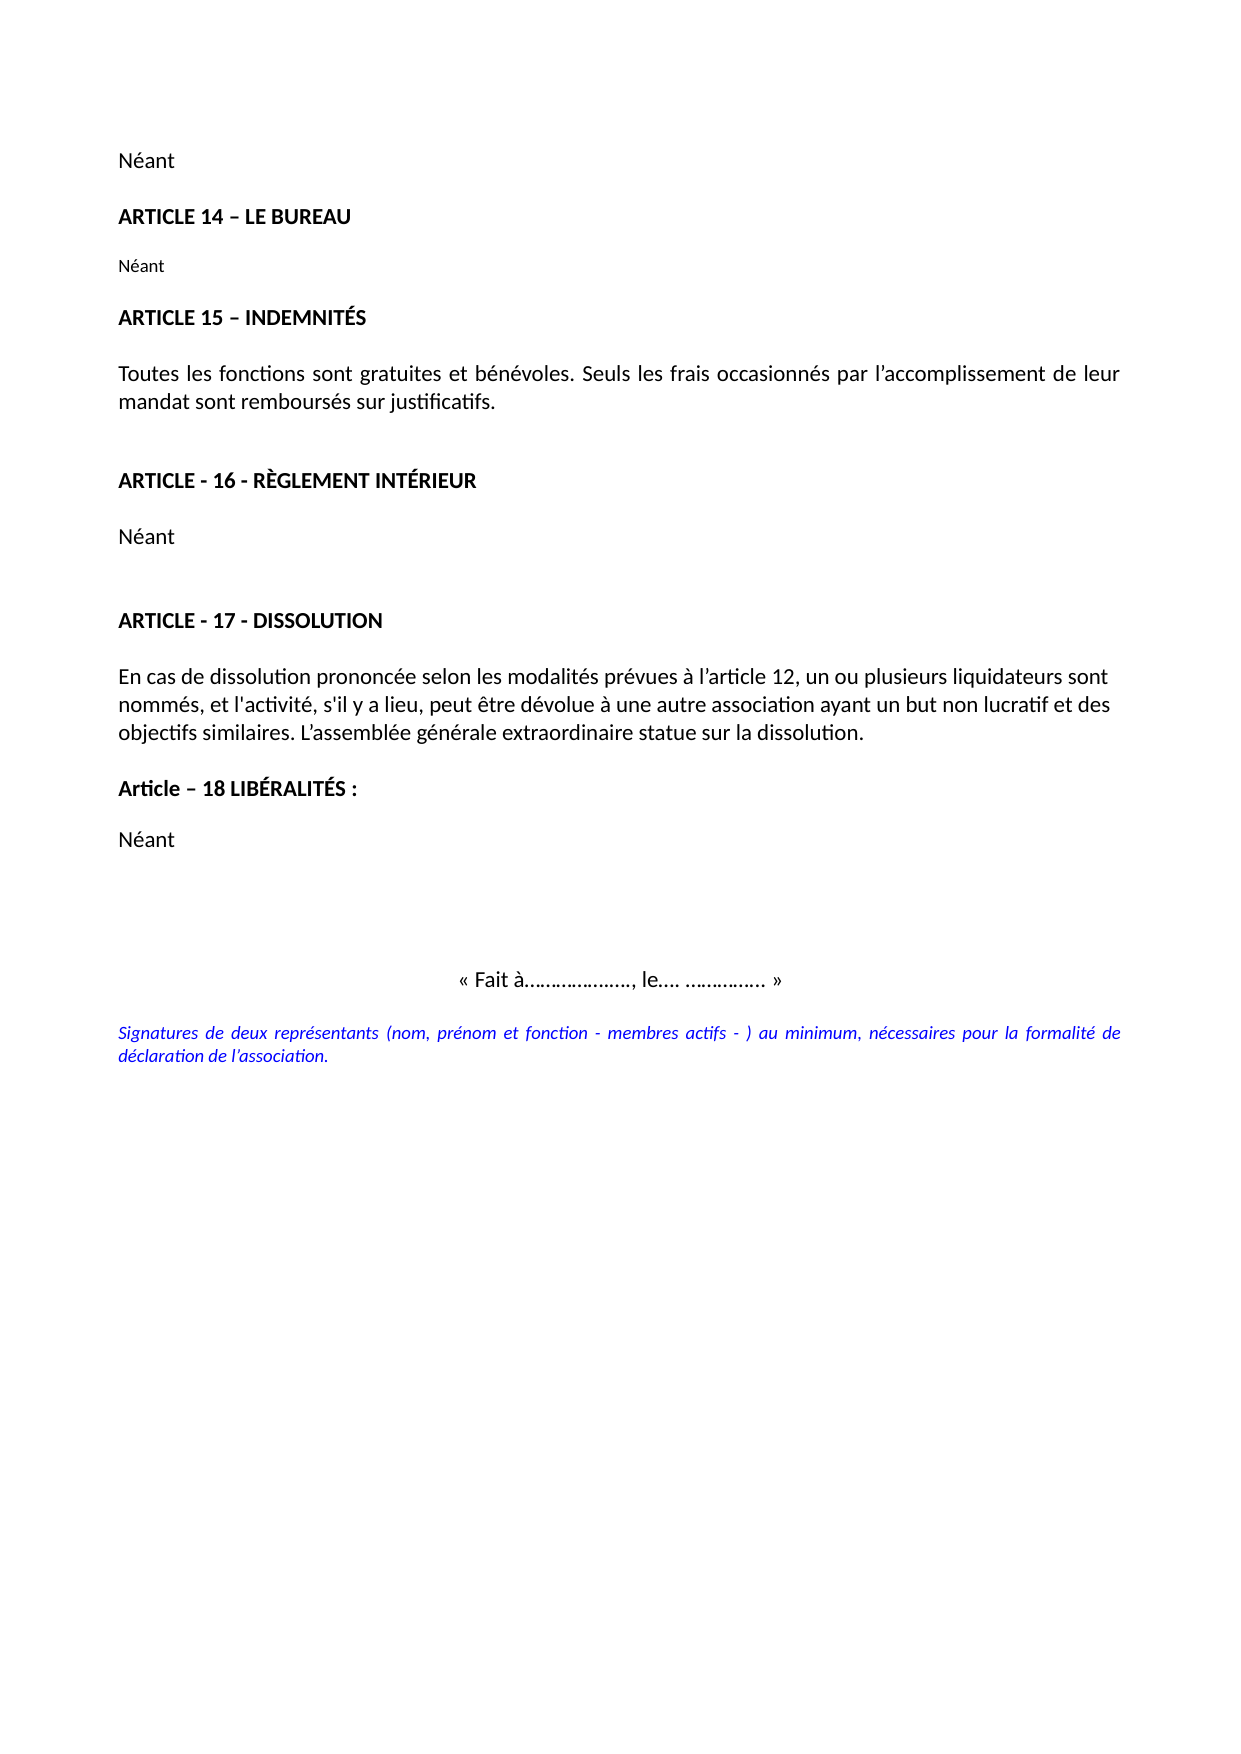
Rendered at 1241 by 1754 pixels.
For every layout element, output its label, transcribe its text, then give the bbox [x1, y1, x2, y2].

text « Fait à…………….…., le…. …………... » [118, 965, 1122, 993]
text Article – 18 LIBÉRALITÉS : [118, 774, 1122, 802]
text Signatures de deux représentants (nom, prénom et fonction - membres actifs - ) au minimum, nécessaires pour la formalité de déclaration de l’association. [118, 1021, 1122, 1067]
text Néant [118, 118, 1122, 174]
text Toutes les fonctions sont gratuites et bénévoles. Seuls les frais occasionnés par l’accomplissement de leur mandat sont remboursés sur justificatifs. [118, 359, 1122, 415]
text ARTICLE - 16 - RÈGLEMENT INTÉRIEUR Néant [118, 466, 1122, 550]
text ARTICLE 14 – LE BUREAU [118, 174, 1122, 254]
text Néant [118, 254, 1122, 277]
text ARTICLE - 17 - DISSOLUTION En cas de dissolution prononcée selon les modalités prévues à l’article 12, un ou plusieurs liquidateurs sont nommés, et l'activité, s'il y a lieu, peut être dévolue à une autre association ayant un but non lucratif et des objectifs similaires. L’assemblée générale extraordinaire statue sur la dissolution. [118, 578, 1122, 746]
text Néant [118, 825, 1122, 853]
text ARTICLE 15 – INDEMNITÉS [118, 303, 1122, 331]
